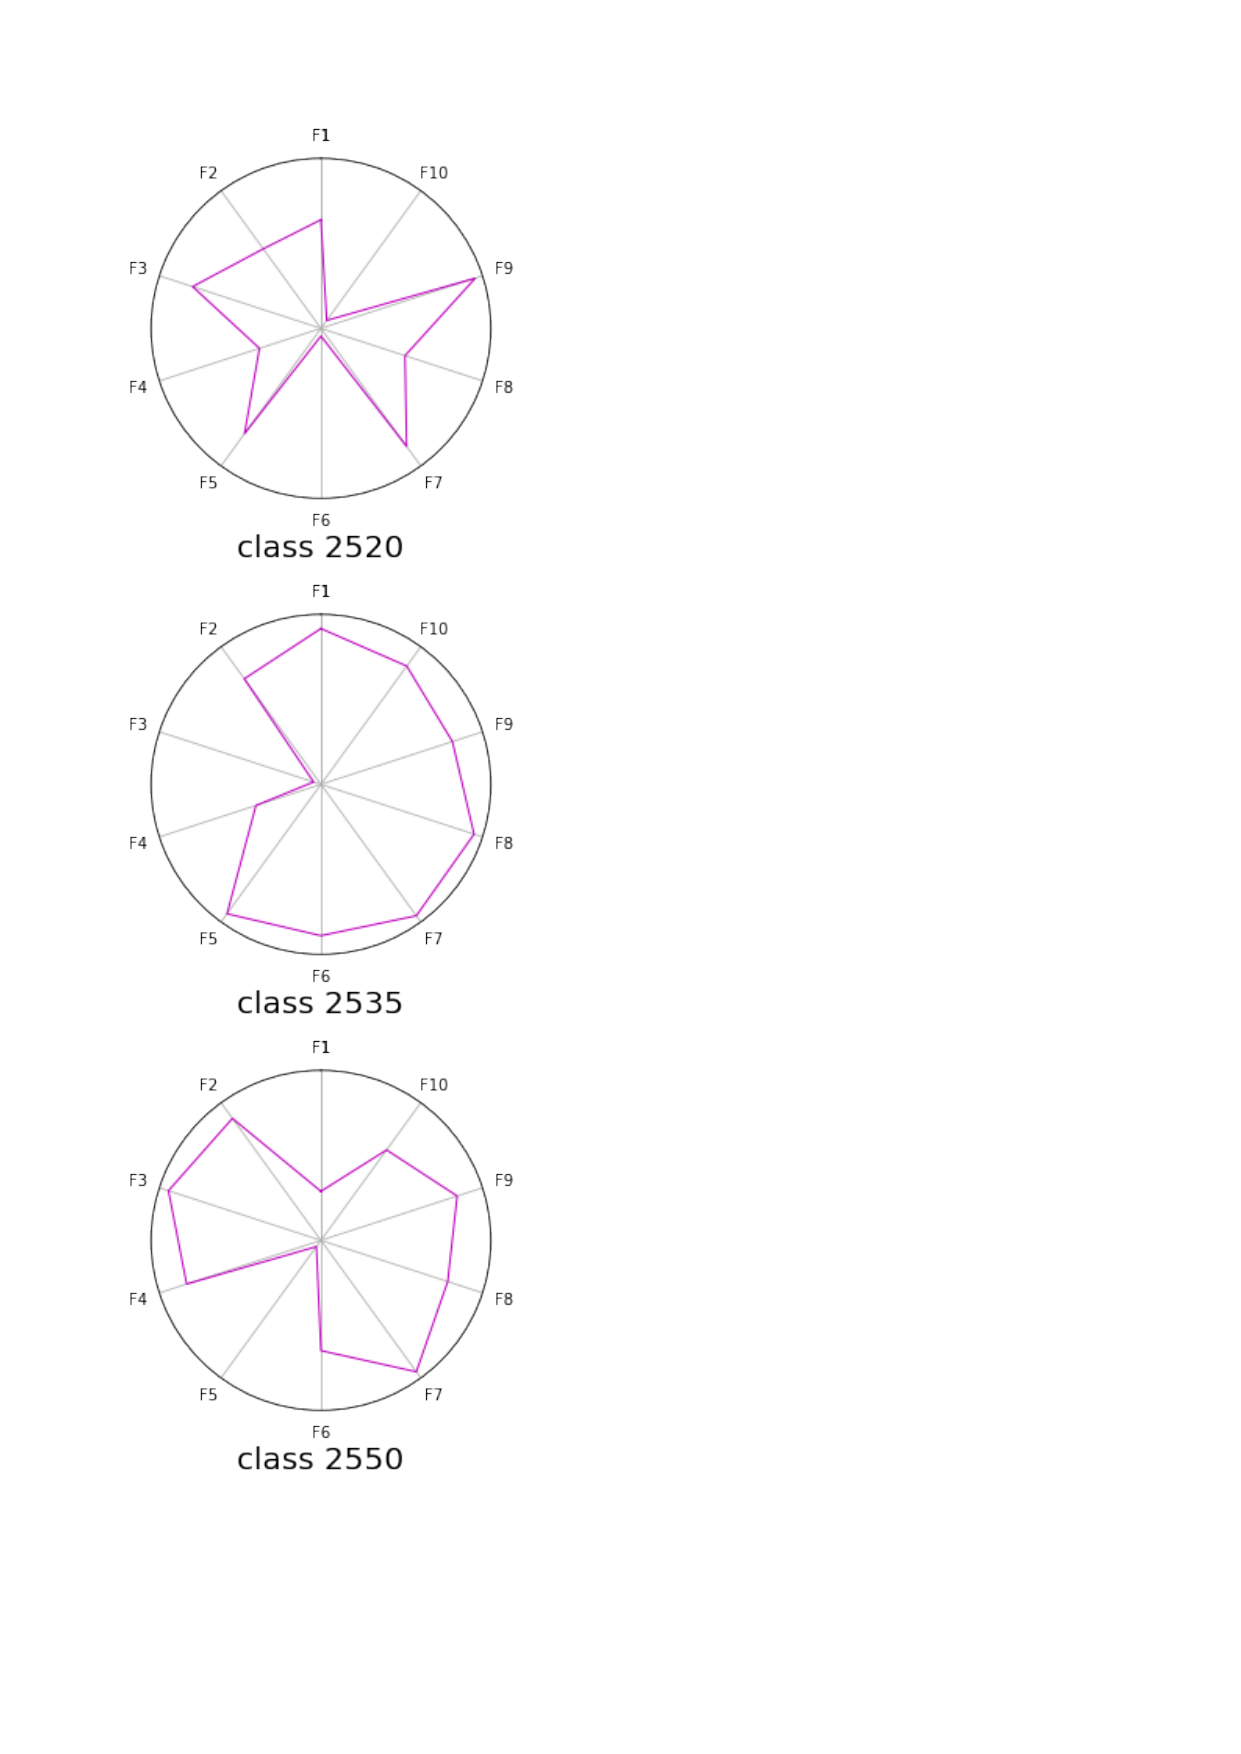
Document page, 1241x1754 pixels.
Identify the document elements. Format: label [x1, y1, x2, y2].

picture [118, 118, 523, 1487]
